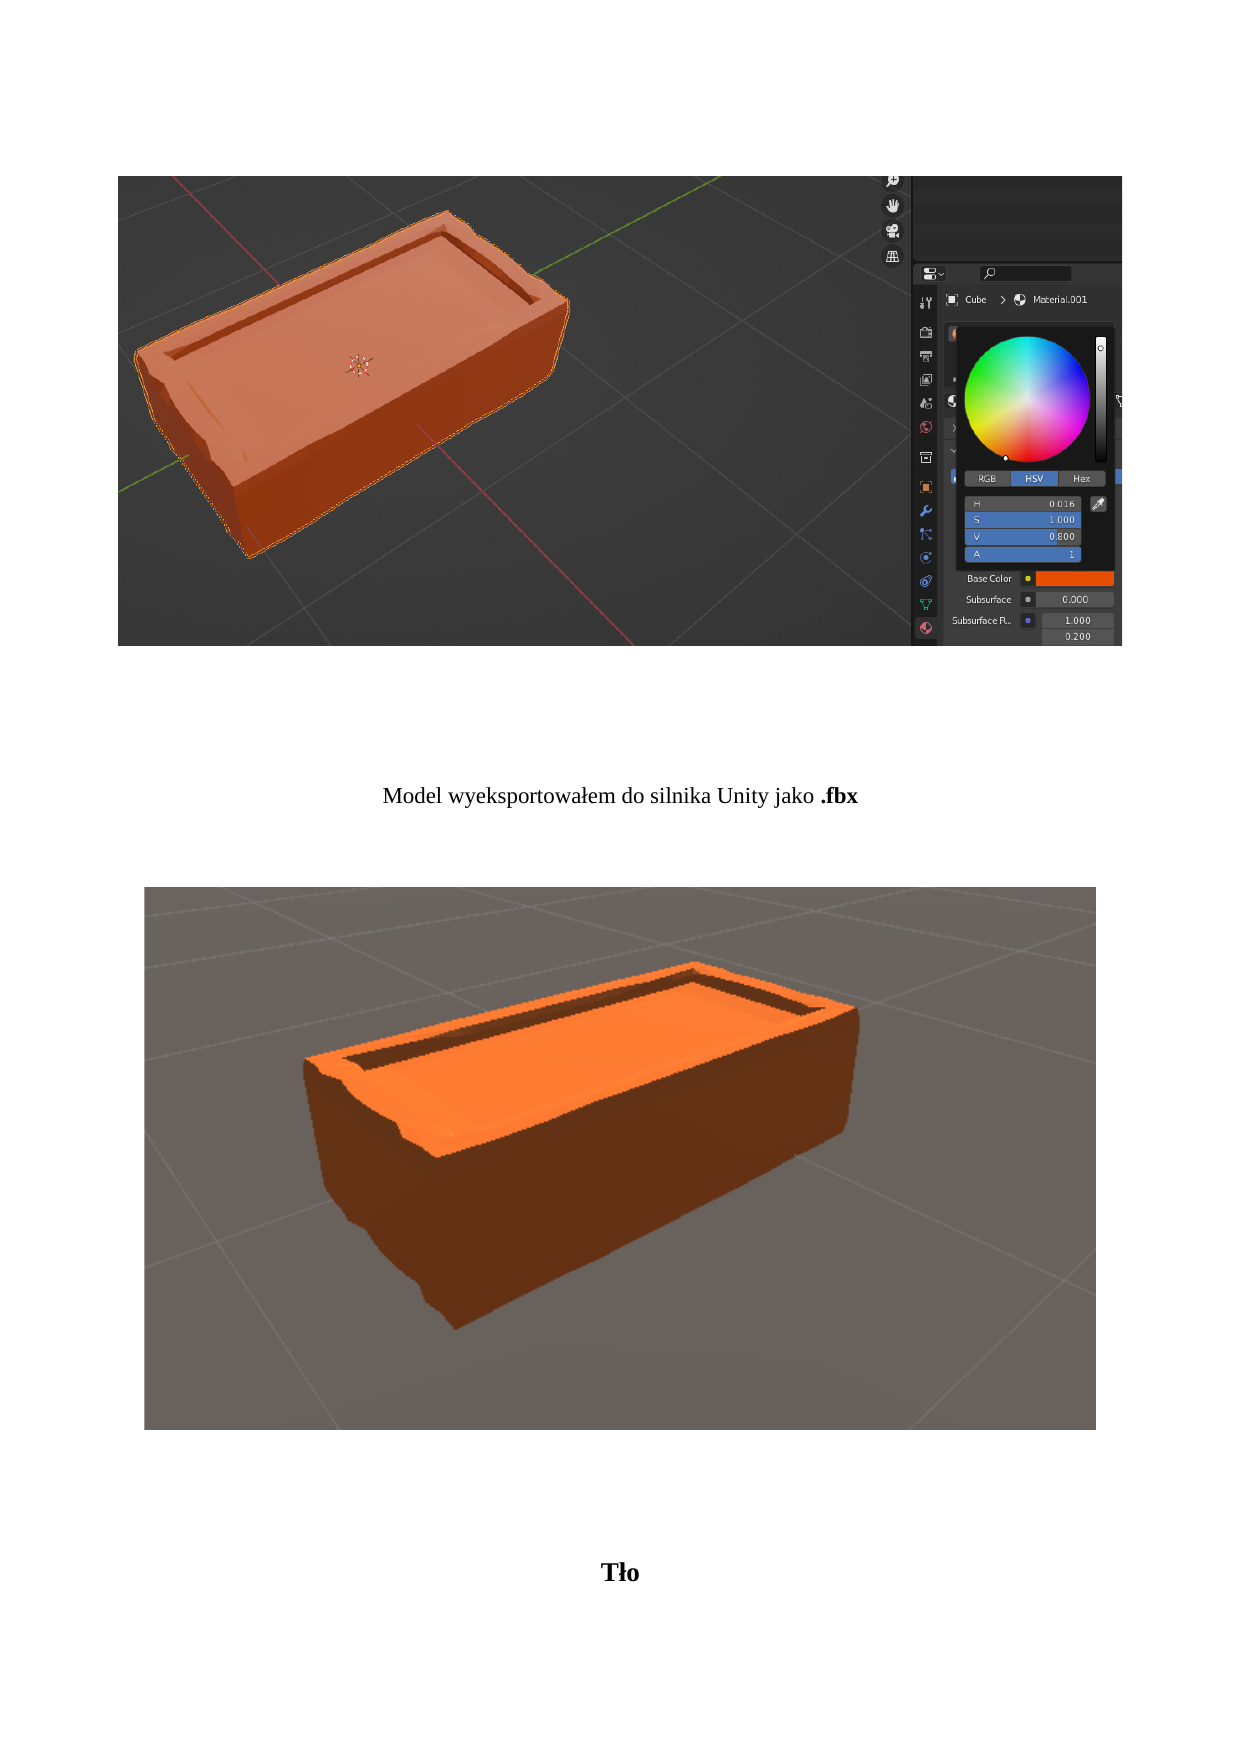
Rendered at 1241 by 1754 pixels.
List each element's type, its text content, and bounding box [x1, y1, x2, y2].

picture [144, 887, 1096, 1430]
text Tło [118, 1557, 1122, 1588]
picture [118, 176, 1123, 646]
text Model wyeksportowałem do silnika Unity jako .fbx [118, 782, 1122, 808]
